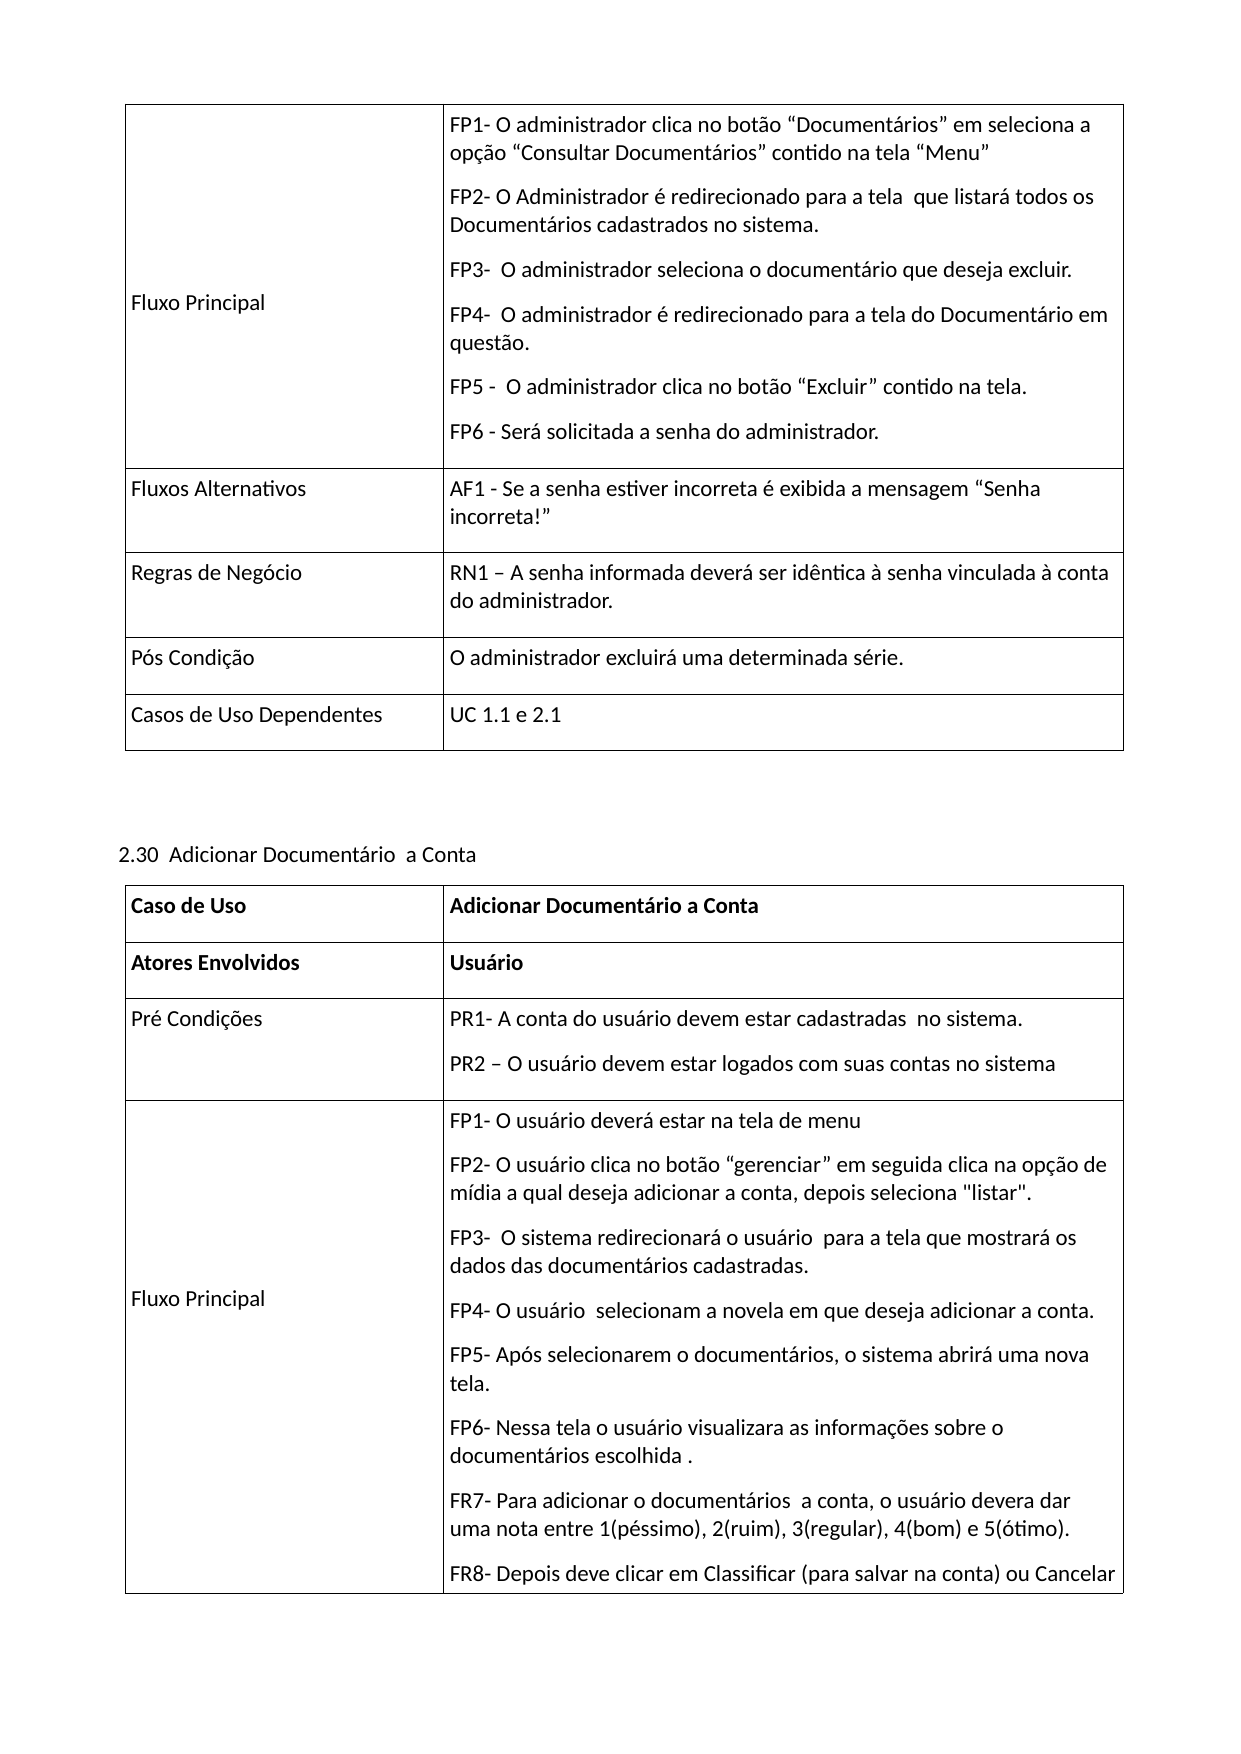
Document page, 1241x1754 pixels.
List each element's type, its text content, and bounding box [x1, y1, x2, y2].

table_cell Regras de Negócio [126, 553, 443, 637]
table_cell UC 1.1 e 2.1 [444, 695, 1123, 750]
table_cell Fluxos Alternativos [126, 469, 443, 552]
table_header Adicionar Documentário a Conta [444, 886, 1123, 942]
table_cell Atores Envolvidos [126, 943, 443, 998]
table_cell Fluxo Principal [126, 105, 443, 468]
table_cell Pós Condição [126, 638, 443, 694]
subtitle 2.30 Adicionar Documentário a Conta [118, 840, 1122, 868]
table_cell FP1- O administrador clica no botão “Documentários” em seleciona a opção “Consultar Documentários” contido na tela “Menu” FP2- O Administrador é redirecionado para a tela que listará todos os Documentários cadastrados no sistema. FP3- O administrador seleciona o documentário que deseja excluir. FP4- O administrador é redirecionado para a tela do Documentário em questão. FP5 - O administrador clica no botão “Excluir” contido na tela. FP6 - Será solicitada a senha do administrador. [444, 105, 1123, 468]
table_cell O administrador excluirá uma determinada série. [444, 638, 1123, 694]
table_cell Pré Condições [126, 999, 443, 1099]
table_cell Fluxo Principal [126, 1101, 443, 1592]
table_cell RN1 – A senha informada deverá ser idêntica à senha vinculada à conta do administrador. [444, 553, 1123, 637]
table_cell Casos de Uso Dependentes [126, 695, 443, 750]
table_cell PR1- A conta do usuário devem estar cadastradas no sistema. PR2 – O usuário devem estar logados com suas contas no sistema [444, 999, 1123, 1099]
table_header Caso de Uso [126, 886, 443, 942]
table_cell AF1 - Se a senha estiver incorreta é exibida a mensagem “Senha incorreta!” [444, 469, 1123, 552]
table_cell FP1- O usuário deverá estar na tela de menu FP2- O usuário clica no botão “gerenciar” em seguida clica na opção de mídia a qual deseja adicionar a conta, depois seleciona "listar". FP3- O sistema redirecionará o usuário para a tela que mostrará os dados das documentários cadastradas. FP4- O usuário selecionam a novela em que deseja adicionar a conta. FP5- Após selecionarem o documentários, o sistema abrirá uma nova tela. FP6- Nessa tela o usuário visualizara as informações sobre o documentários escolhida . FR7- Para adicionar o documentários a conta, o usuário devera dar uma nota entre 1(péssimo), 2(ruim), 3(regular), 4(bom) e 5(ótimo). FR8- Depois deve clicar em Classificar (para salvar na conta) ou Cancelar [444, 1101, 1123, 1592]
table_cell Usuário [444, 943, 1123, 998]
